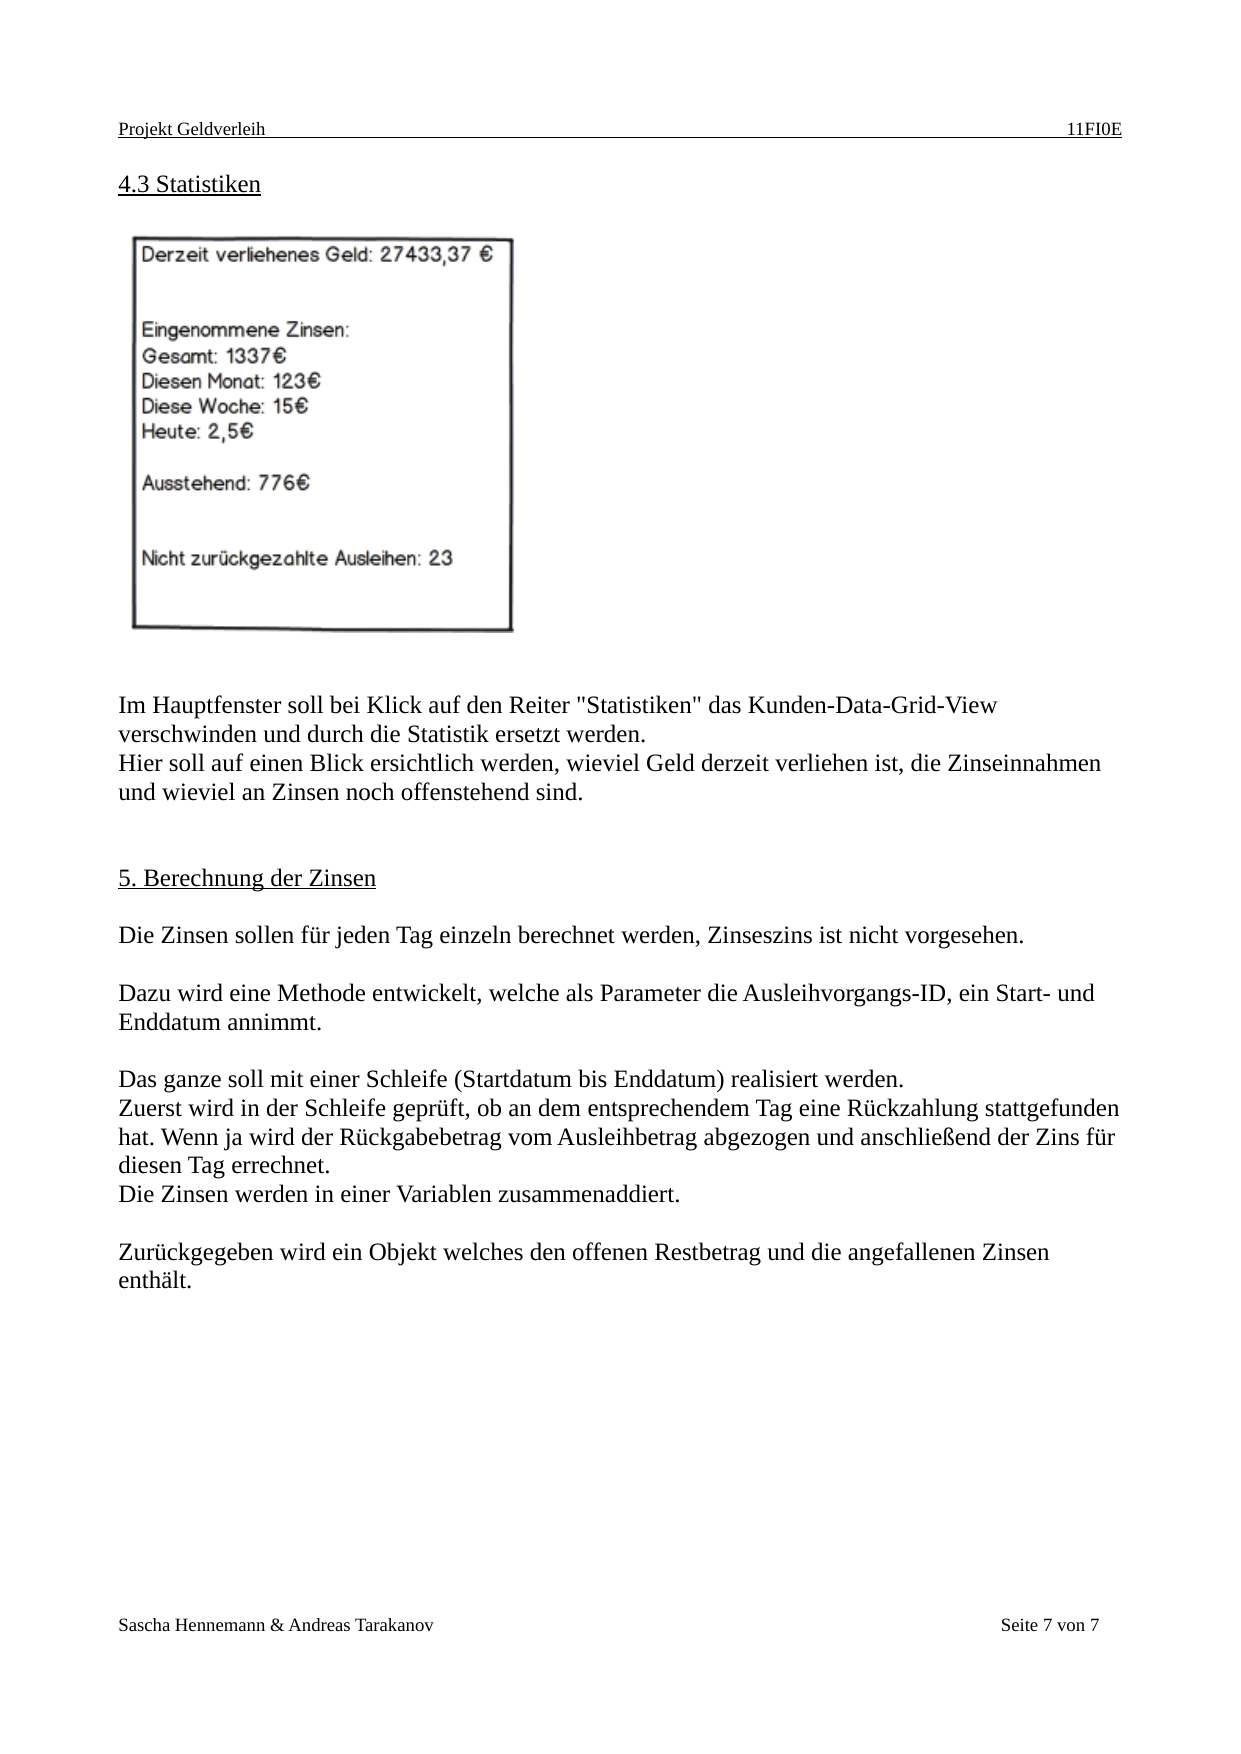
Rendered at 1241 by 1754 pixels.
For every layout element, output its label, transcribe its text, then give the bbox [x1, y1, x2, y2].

text Zuerst wird in der Schleife geprüft, ob an dem entsprechendem Tag eine Rückzahlung stattgefunden hat. Wenn ja wird der Rückgabebetrag vom Ausleihbetrag abgezogen und anschließend der Zins für diesen Tag errechnet. [118, 1093, 1122, 1179]
text Die Zinsen sollen für jeden Tag einzeln berechnet werden, Zinseszins ist nicht vorgesehen. [118, 920, 1122, 949]
text Die Zinsen werden in einer Variablen zusammenaddiert. [118, 1179, 1122, 1208]
text Dazu wird eine Methode entwickelt, welche als Parameter die Ausleihvorgangs-ID, ein Start- und Enddatum annimmt. [118, 978, 1122, 1035]
text Im Hauptfenster soll bei Klick auf den Reiter "Statistiken" das Kunden-Data-Grid-View verschwinden und durch die Statistik ersetzt werden. [118, 690, 1122, 748]
text 4.3 Statistiken [118, 169, 1122, 198]
text 5. Berechnung der Zinsen [118, 863, 1122, 892]
text Hier soll auf einen Blick ersichtlich werden, wieviel Geld derzeit verliehen ist, die Zinseinnahmen und wieviel an Zinsen noch offenstehend sind. [118, 748, 1122, 805]
text Zurückgegeben wird ein Objekt welches den offenen Restbetrag und die angefallenen Zinsen enthält. [118, 1237, 1122, 1294]
text Das ganze soll mit einer Schleife (Startdatum bis Enddatum) realisiert werden. [118, 1064, 1122, 1093]
picture [118, 226, 536, 633]
